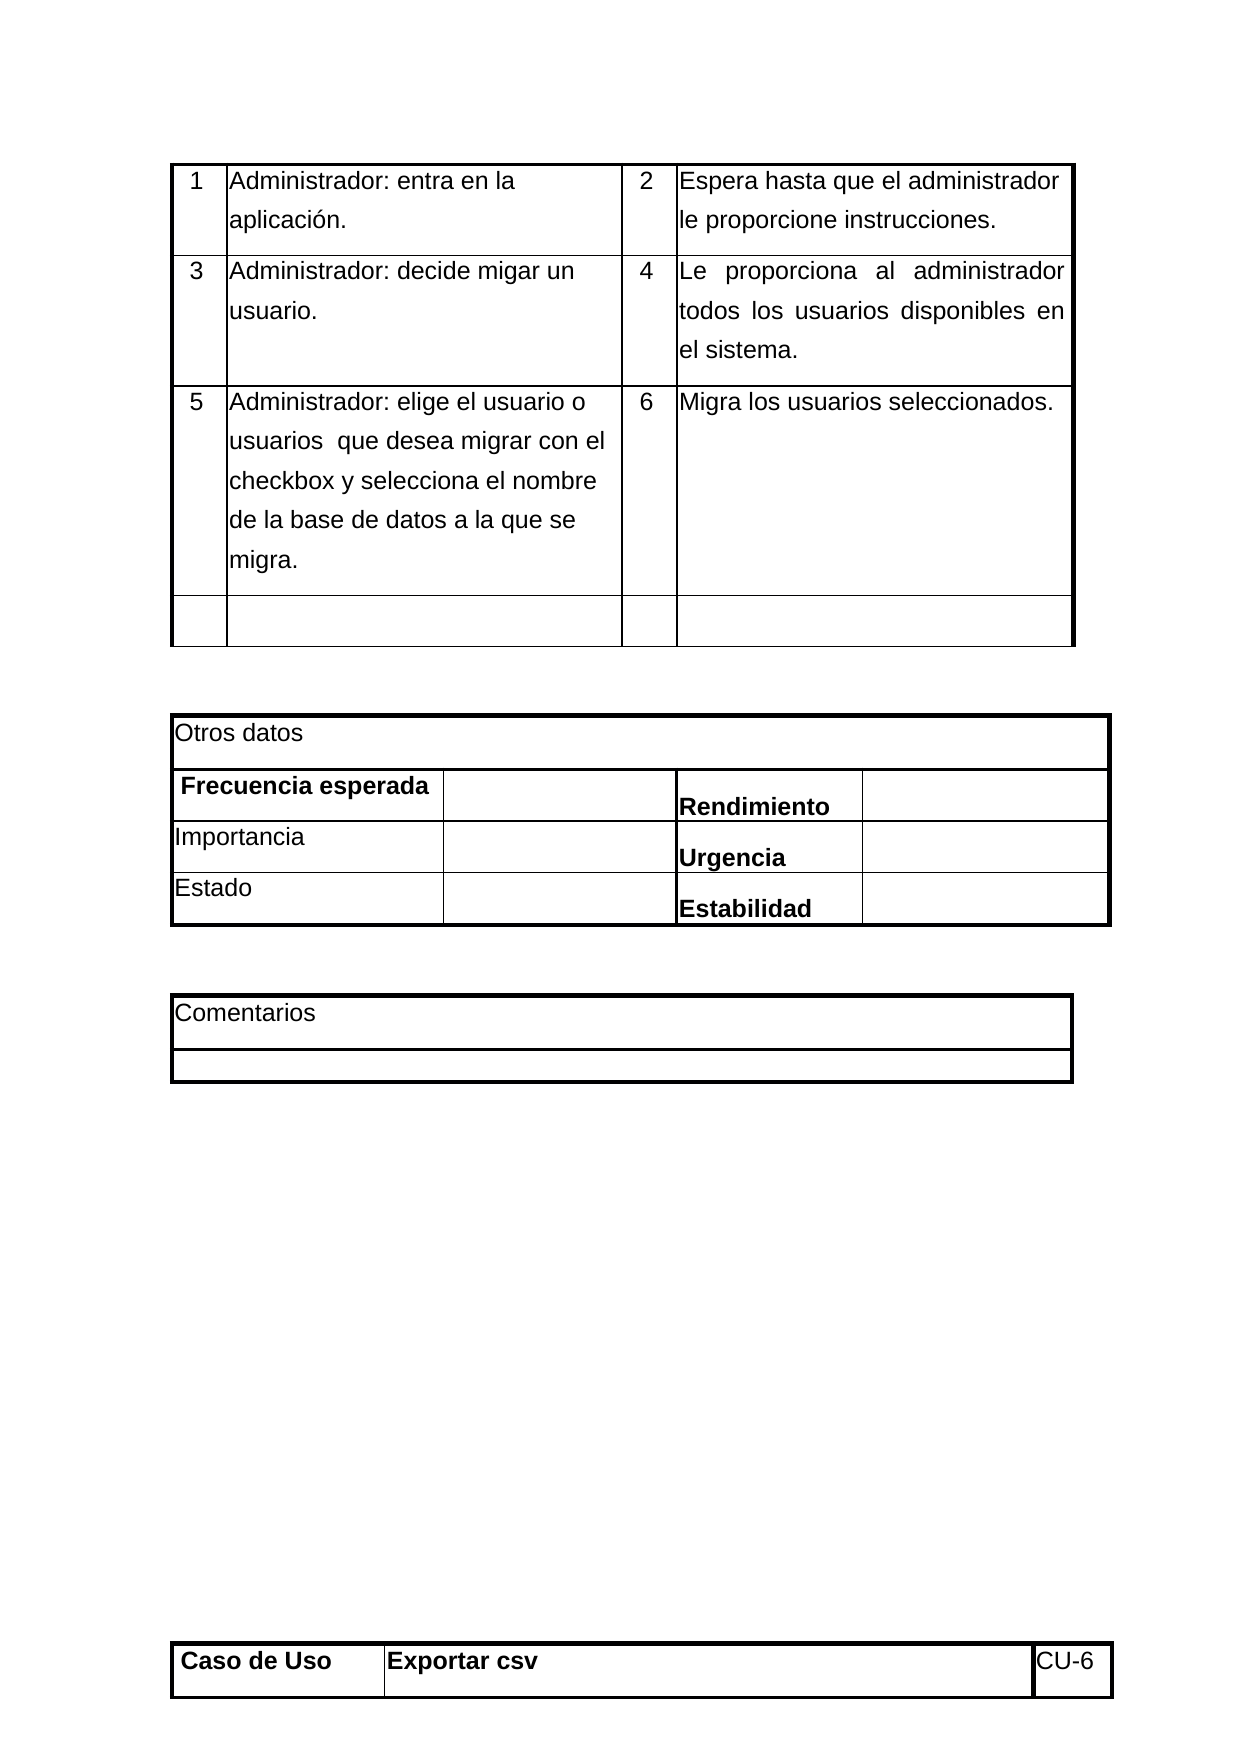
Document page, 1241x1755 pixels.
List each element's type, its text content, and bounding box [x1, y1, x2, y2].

table_cell Administrador: entra en la aplicación. [228, 166, 621, 255]
table_cell [174, 1051, 1070, 1079]
table_cell Rendimiento [678, 771, 862, 820]
table_cell 2 [623, 166, 676, 255]
table_cell Estado [174, 873, 443, 923]
table_header CU-6 [1036, 1646, 1110, 1696]
table_cell Urgencia [678, 822, 862, 871]
table_header Otros datos [174, 718, 1107, 768]
table_cell Migra los usuarios seleccionados. [678, 387, 1071, 594]
table_cell Espera hasta que el administrador le proporcione instrucciones. [678, 166, 1071, 255]
table_cell Estabilidad [678, 873, 862, 923]
table_cell 1 [174, 166, 226, 255]
table_header Comentarios [174, 998, 1070, 1048]
table_cell Administrador: elige el usuario o usuarios que desea migrar con el checkbox y selecciona el nombre de la base de datos a la que se migra. [228, 387, 621, 594]
table_cell Importancia [174, 822, 443, 871]
table_cell [863, 873, 1107, 923]
table_cell 3 [174, 256, 226, 385]
table_cell [228, 596, 621, 646]
table_cell [863, 822, 1107, 871]
table_cell Le proporciona al administrador todos los usuarios disponibles en el sistema. [678, 256, 1071, 385]
table_cell [174, 596, 226, 646]
table_cell 6 [623, 387, 676, 594]
table_cell [863, 771, 1107, 820]
table_cell [444, 771, 675, 820]
table_cell 4 [623, 256, 676, 385]
table_cell [444, 822, 675, 871]
table_cell [623, 596, 676, 646]
table_cell [678, 596, 1071, 646]
table_cell 5 [174, 387, 226, 594]
table_header Caso de Uso [174, 1646, 384, 1696]
table_cell [444, 873, 675, 923]
table_cell Frecuencia esperada [174, 771, 443, 820]
table_header Exportar csv [385, 1646, 1031, 1696]
table_cell Administrador: decide migar un usuario. [228, 256, 621, 385]
